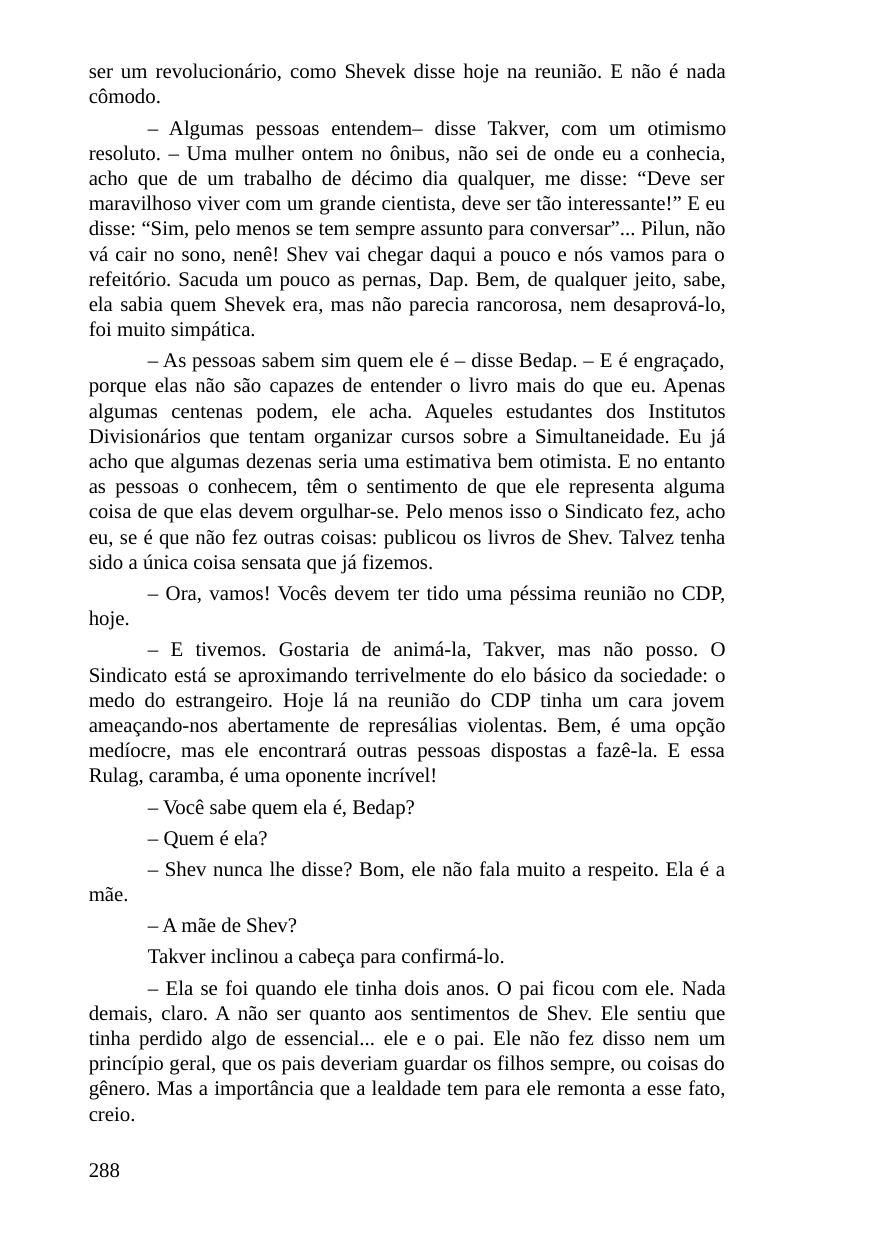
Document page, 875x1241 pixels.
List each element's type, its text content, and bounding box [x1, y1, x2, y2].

text – Você sabe quem ela é, Bedap? [88, 794, 726, 819]
text – Ela se foi quando ele tinha dois anos. O pai ficou com ele. Nada demais, claro. A não ser quanto aos sentimentos de Shev. Ele sentiu que tinha perdido algo de essencial... ele e o pai. Ele não fez disso nem um princípio geral, que os pais deveriam guardar os filhos sempre, ou coisas do gênero. Mas a importância que a lealdade tem para ele remonta a esse fato, creio. [88, 976, 726, 1126]
text – As pessoas sabem sim quem ele é – disse Bedap. – E é engraçado, porque elas não são capazes de entender o livro mais do que eu. Apenas algumas centenas podem, ele acha. Aqueles estudantes dos Institutos Divisionários que tentam organizar cursos sobre a Simultaneidade. Eu já acho que algumas dezenas seria uma estimativa bem otimista. E no entanto as pessoas o conhecem, têm o sentimento de que ele representa alguma coisa de que elas devem orgulhar-se. Pelo menos isso o Sindicato fez, acho eu, se é que não fez outras coisas: publicou os livros de Shev. Talvez tenha sido a única coisa sensata que já fizemos. [88, 348, 726, 574]
text ser um revolucionário, como Shevek disse hoje na reunião. E não é nada cômodo. [88, 59, 726, 108]
text – A mãe de Shev? [88, 913, 726, 937]
text – Ora, vamos! Vocês devem ter tido uma péssima reunião no CDP, hoje. [88, 581, 726, 630]
text – E tivemos. Gostaria de animá-la, Takver, mas não posso. O Sindicato está se aproximando terrivelmente do elo básico da sociedade: o medo do estrangeiro. Hoje lá na reunião do CDP tinha um cara jovem ameaçando-nos abertamente de represálias violentas. Bem, é uma opção medíocre, mas ele encontrará outras pessoas dispostas a fazê-la. E essa Rulag, caramba, é uma oponente incrível! [88, 637, 726, 787]
text – Shev nunca lhe disse? Bom, ele não fala muito a respeito. Ela é a mãe. [88, 857, 726, 906]
text Takver inclinou a cabeça para confirmá-lo. [88, 944, 726, 968]
text – Quem é ela? [88, 826, 726, 850]
text – Algumas pessoas entendem– disse Takver, com um otimismo resoluto. – Uma mulher ontem no ônibus, não sei de onde eu a conhecia, acho que de um trabalho de décimo dia qualquer, me disse: “Deve ser maravilhoso viver com um grande cientista, deve ser tão interessante!” E eu disse: “Sim, pelo menos se tem sempre assunto para conversar”... Pilun, não vá cair no sono, nenê! Shev vai chegar daqui a pouco e nós vamos para o refeitório. Sacuda um pouco as pernas, Dap. Bem, de qualquer jeito, sabe, ela sabia quem Shevek era, mas não parecia rancorosa, nem desaprová-lo, foi muito simpática. [88, 115, 726, 341]
